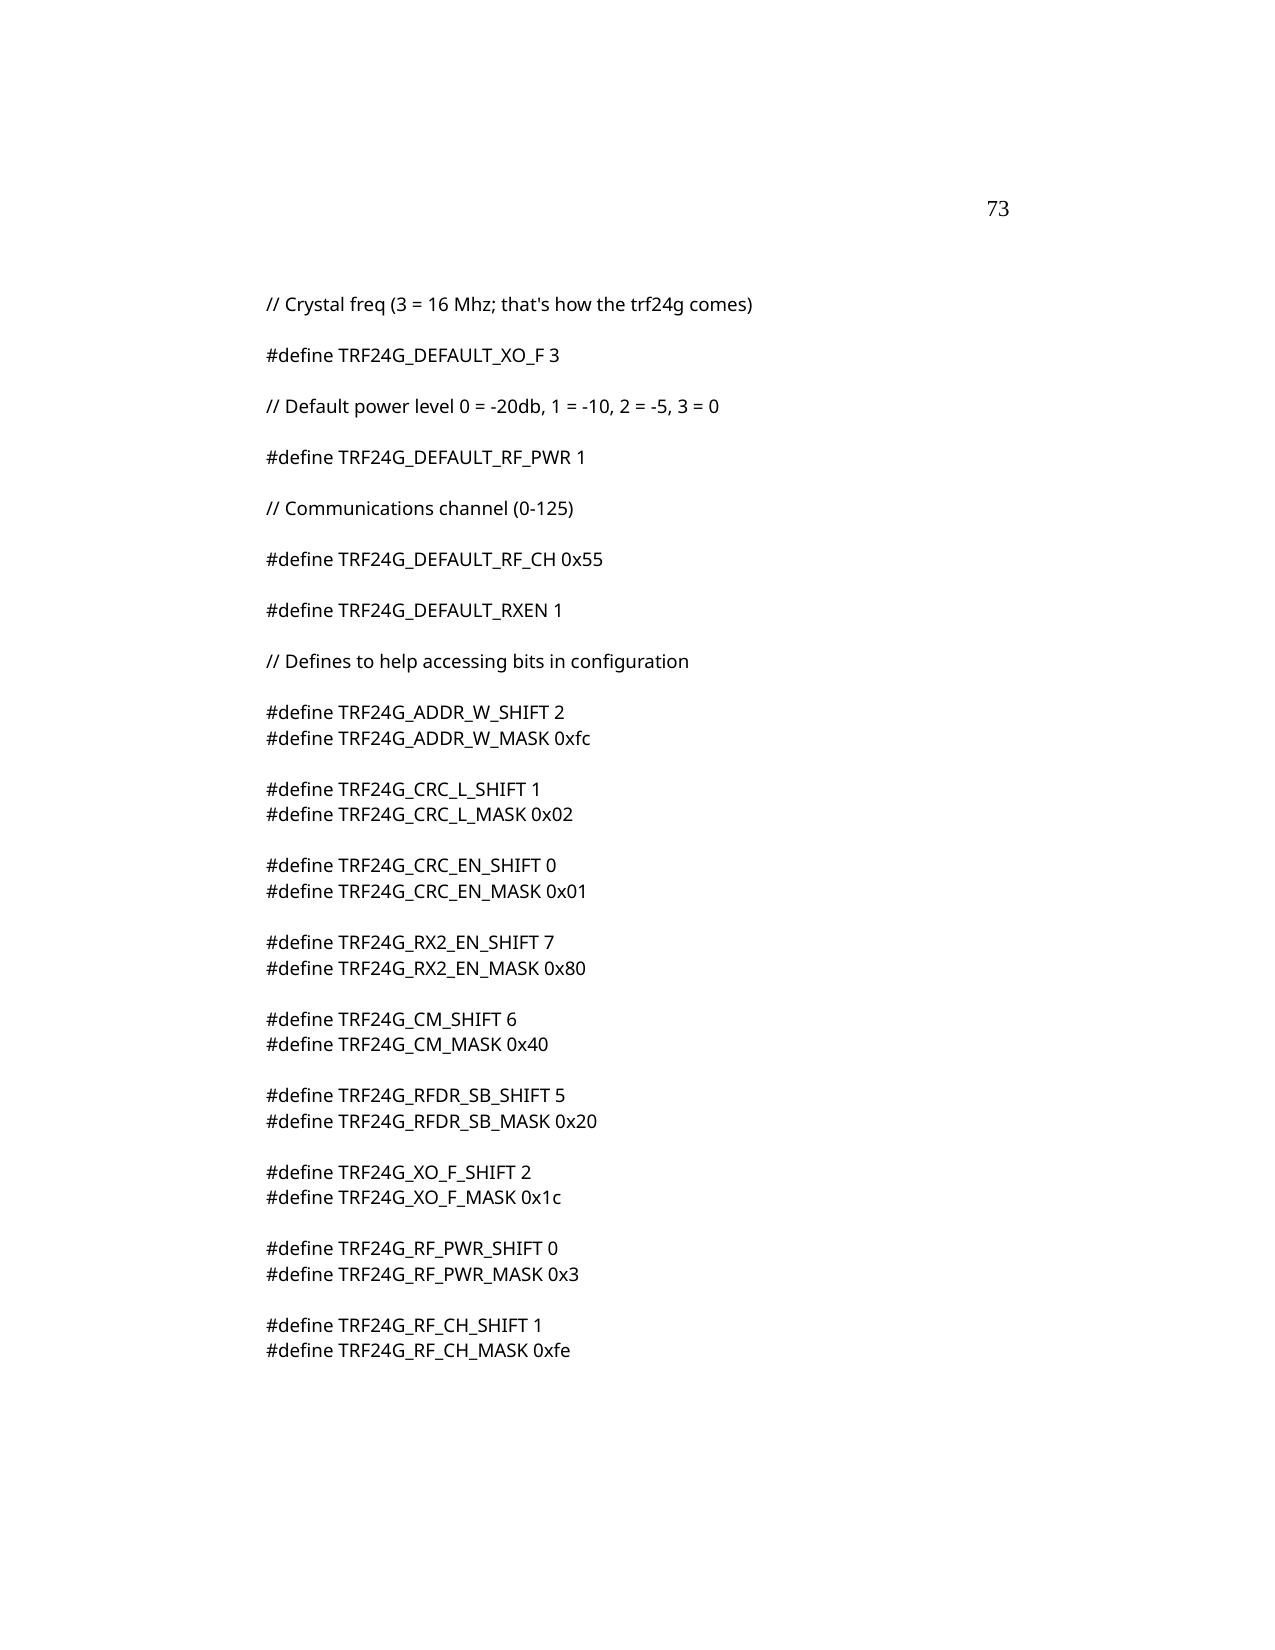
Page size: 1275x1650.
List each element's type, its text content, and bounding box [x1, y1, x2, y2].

text #define TRF24G_RFDR_SB_MASK 0x20 [266, 1108, 1009, 1133]
text #define TRF24G_RF_CH_SHIFT 1 [266, 1312, 1009, 1338]
text #define TRF24G_RX2_EN_SHIFT 7 [266, 929, 1009, 955]
text #define TRF24G_ADDR_W_SHIFT 2 [266, 699, 1009, 725]
text #define TRF24G_CRC_L_SHIFT 1 [266, 776, 1009, 802]
text #define TRF24G_CRC_L_MASK 0x02 [266, 802, 1009, 827]
text #define TRF24G_DEFAULT_RXEN 1 [266, 597, 1009, 623]
text #define TRF24G_RF_PWR_MASK 0x3 [266, 1261, 1009, 1287]
text #define TRF24G_ADDR_W_MASK 0xfc [266, 725, 1009, 751]
text #define TRF24G_RFDR_SB_SHIFT 5 [266, 1082, 1009, 1108]
text #define TRF24G_CM_SHIFT 6 [266, 1006, 1009, 1031]
text #define TRF24G_CRC_EN_SHIFT 0 [266, 853, 1009, 878]
text #define TRF24G_XO_F_SHIFT 2 [266, 1159, 1009, 1184]
text #define TRF24G_DEFAULT_RF_CH 0x55 [266, 546, 1009, 572]
text #define TRF24G_RF_CH_MASK 0xfe [266, 1338, 1009, 1363]
text // Communications channel (0-125) [266, 495, 1009, 521]
text #define TRF24G_RF_PWR_SHIFT 0 [266, 1236, 1009, 1261]
text #define TRF24G_DEFAULT_RF_PWR 1 [266, 444, 1009, 470]
text // Crystal freq (3 = 16 Mhz; that's how the trf24g comes) [266, 291, 1009, 317]
text #define TRF24G_XO_F_MASK 0x1c [266, 1184, 1009, 1210]
text // Defines to help accessing bits in configuration [266, 648, 1009, 674]
text #define TRF24G_DEFAULT_XO_F 3 [266, 342, 1009, 368]
text // Default power level 0 = -20db, 1 = -10, 2 = -5, 3 = 0 [266, 393, 1009, 419]
text #define TRF24G_CM_MASK 0x40 [266, 1031, 1009, 1057]
text #define TRF24G_RX2_EN_MASK 0x80 [266, 955, 1009, 980]
text #define TRF24G_CRC_EN_MASK 0x01 [266, 878, 1009, 904]
